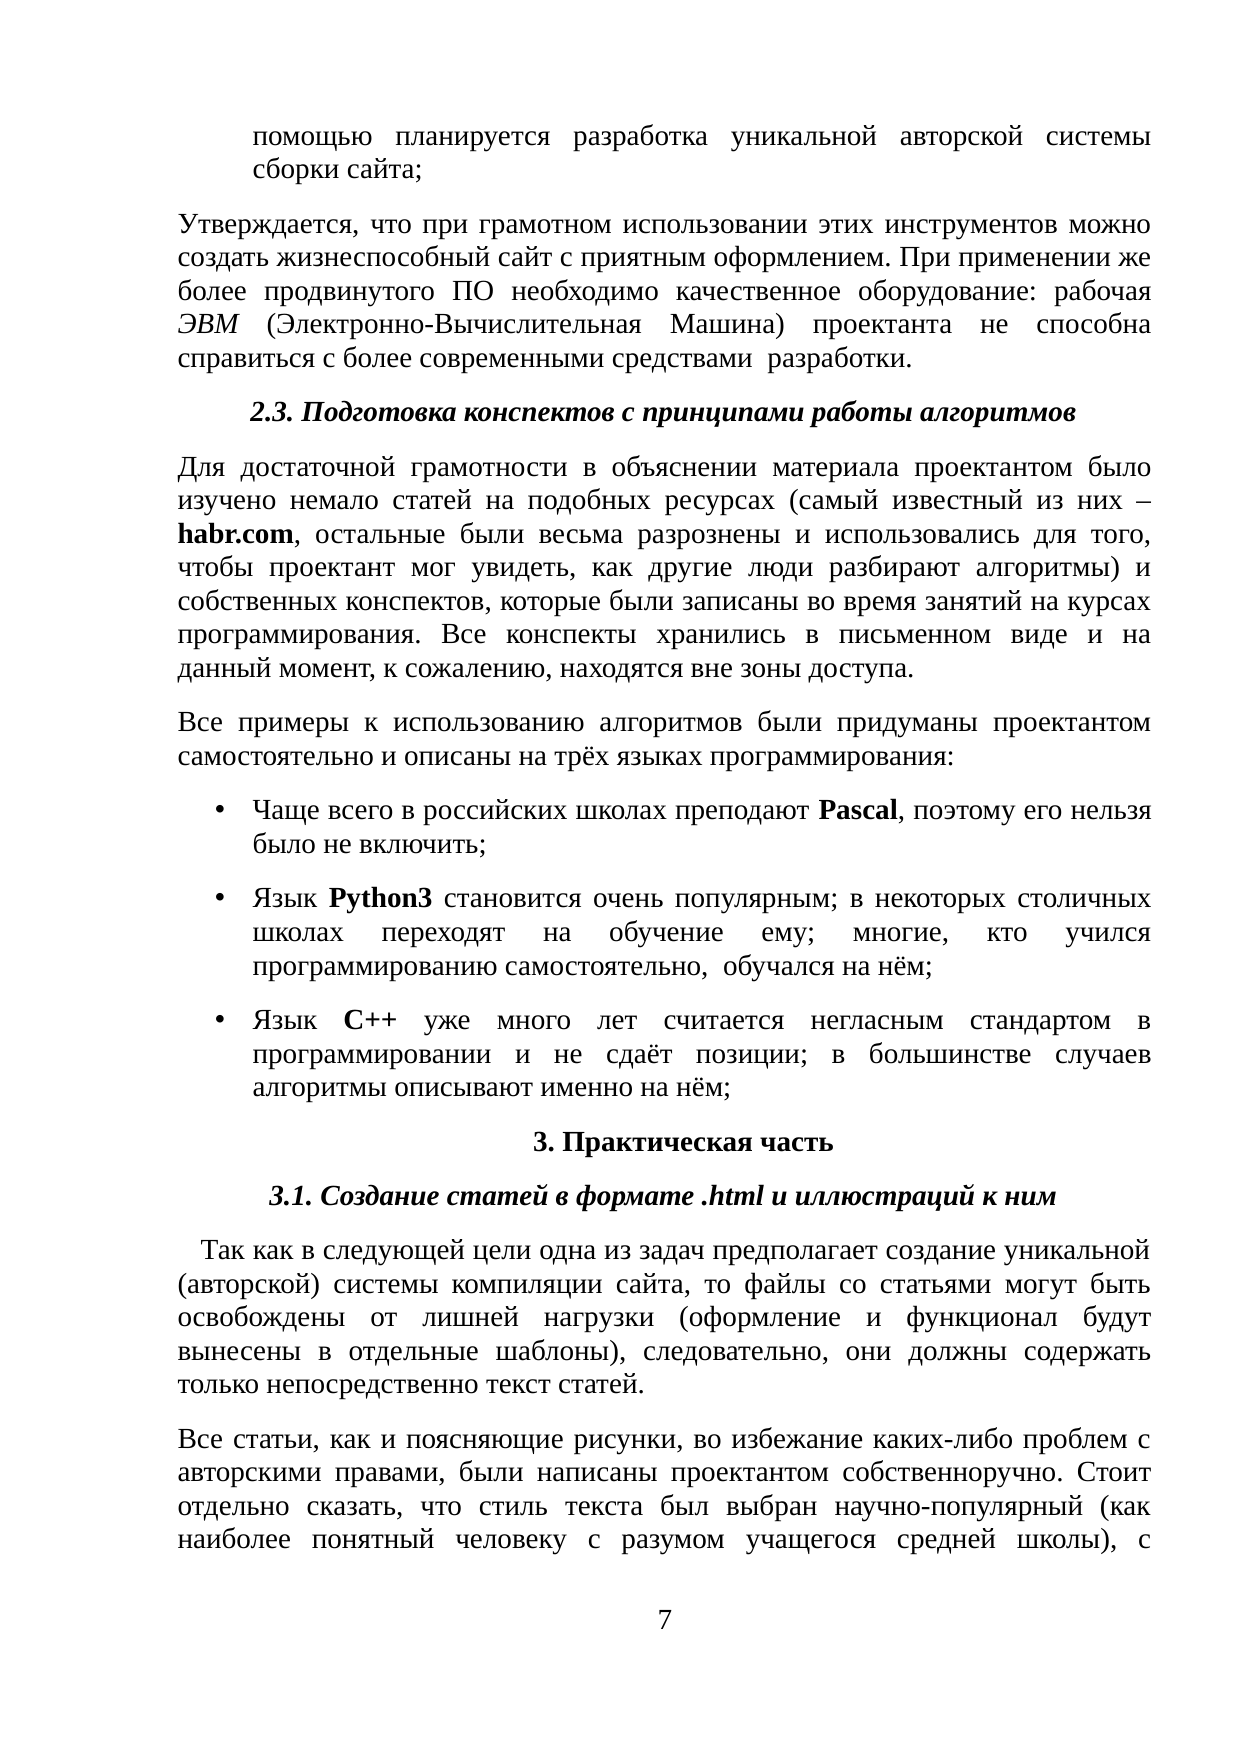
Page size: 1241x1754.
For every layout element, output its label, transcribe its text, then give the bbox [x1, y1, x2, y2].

list помощью планируется разработка уникальной авторской системы сборки сайта; [215, 118, 1152, 185]
list Чаще всего в российских школах преподают Pascal, поэтому его нельзя было не включить; [215, 792, 1152, 860]
text Так как в следующей цели одна из задач предполагает создание уникальной (авторской) системы компиляции сайта, то файлы со статьями могут быть освобождены от лишней нагрузки (оформление и функционал будут вынесены в отдельные шаблоны), следовательно, они должны содержать только непосредственно текст статей. [177, 1232, 1152, 1400]
list Язык Python3 становится очень популярным; в некоторых столичных школах переходят на обучение ему; многие, кто учился программированию самостоятельно, обучался на нём; [215, 881, 1152, 981]
text Для достаточной грамотности в объяснении материала проектантом было изучено немало статей на подобных ресурсах (самый известный из них – habr.com, остальные были весьма разрознены и использовались для того, чтобы проектант мог увидеть, как другие люди разбирают алгоритмы) и собственных конспектов, которые были записаны во время занятий на курсах программирования. Все конспекты хранились в письменном виде и на данный момент, к сожалению, находятся вне зоны доступа. [177, 449, 1152, 684]
text 2.3. Подготовка конспектов с принципами работы алгоритмов [177, 394, 1152, 428]
list Язык С++ уже много лет считается негласным стандартом в программировании и не сдаёт позиции; в большинстве случаев алгоритмы описывают именно на нём; [215, 1002, 1152, 1103]
list 3.1. Создание статей в формате .html и иллюстраций к ним [177, 1178, 1152, 1212]
text 3. Практическая часть [214, 1124, 1152, 1157]
text Все примеры к использованию алгоритмов были придуманы проектантом самостоятельно и описаны на трёх языках программирования: [177, 704, 1152, 772]
text Утверждается, что при грамотном использовании этих инструментов можно создать жизнеспособный сайт с приятным оформлением. При применении же более продвинутого ПО необходимо качественное оборудование: рабочая ЭВМ (Электронно-Вычислительная Машина) проектанта не способна справиться с более современными средствами разработки. [177, 206, 1152, 374]
text Все статьи, как и поясняющие рисунки, во избежание каких-либо проблем с авторскими правами, были написаны проектантом собственноручно. Стоит отдельно сказать, что стиль текста был выбран научно-популярный (как наиболее понятный человеку с разумом учащегося средней школы), с [177, 1421, 1152, 1555]
